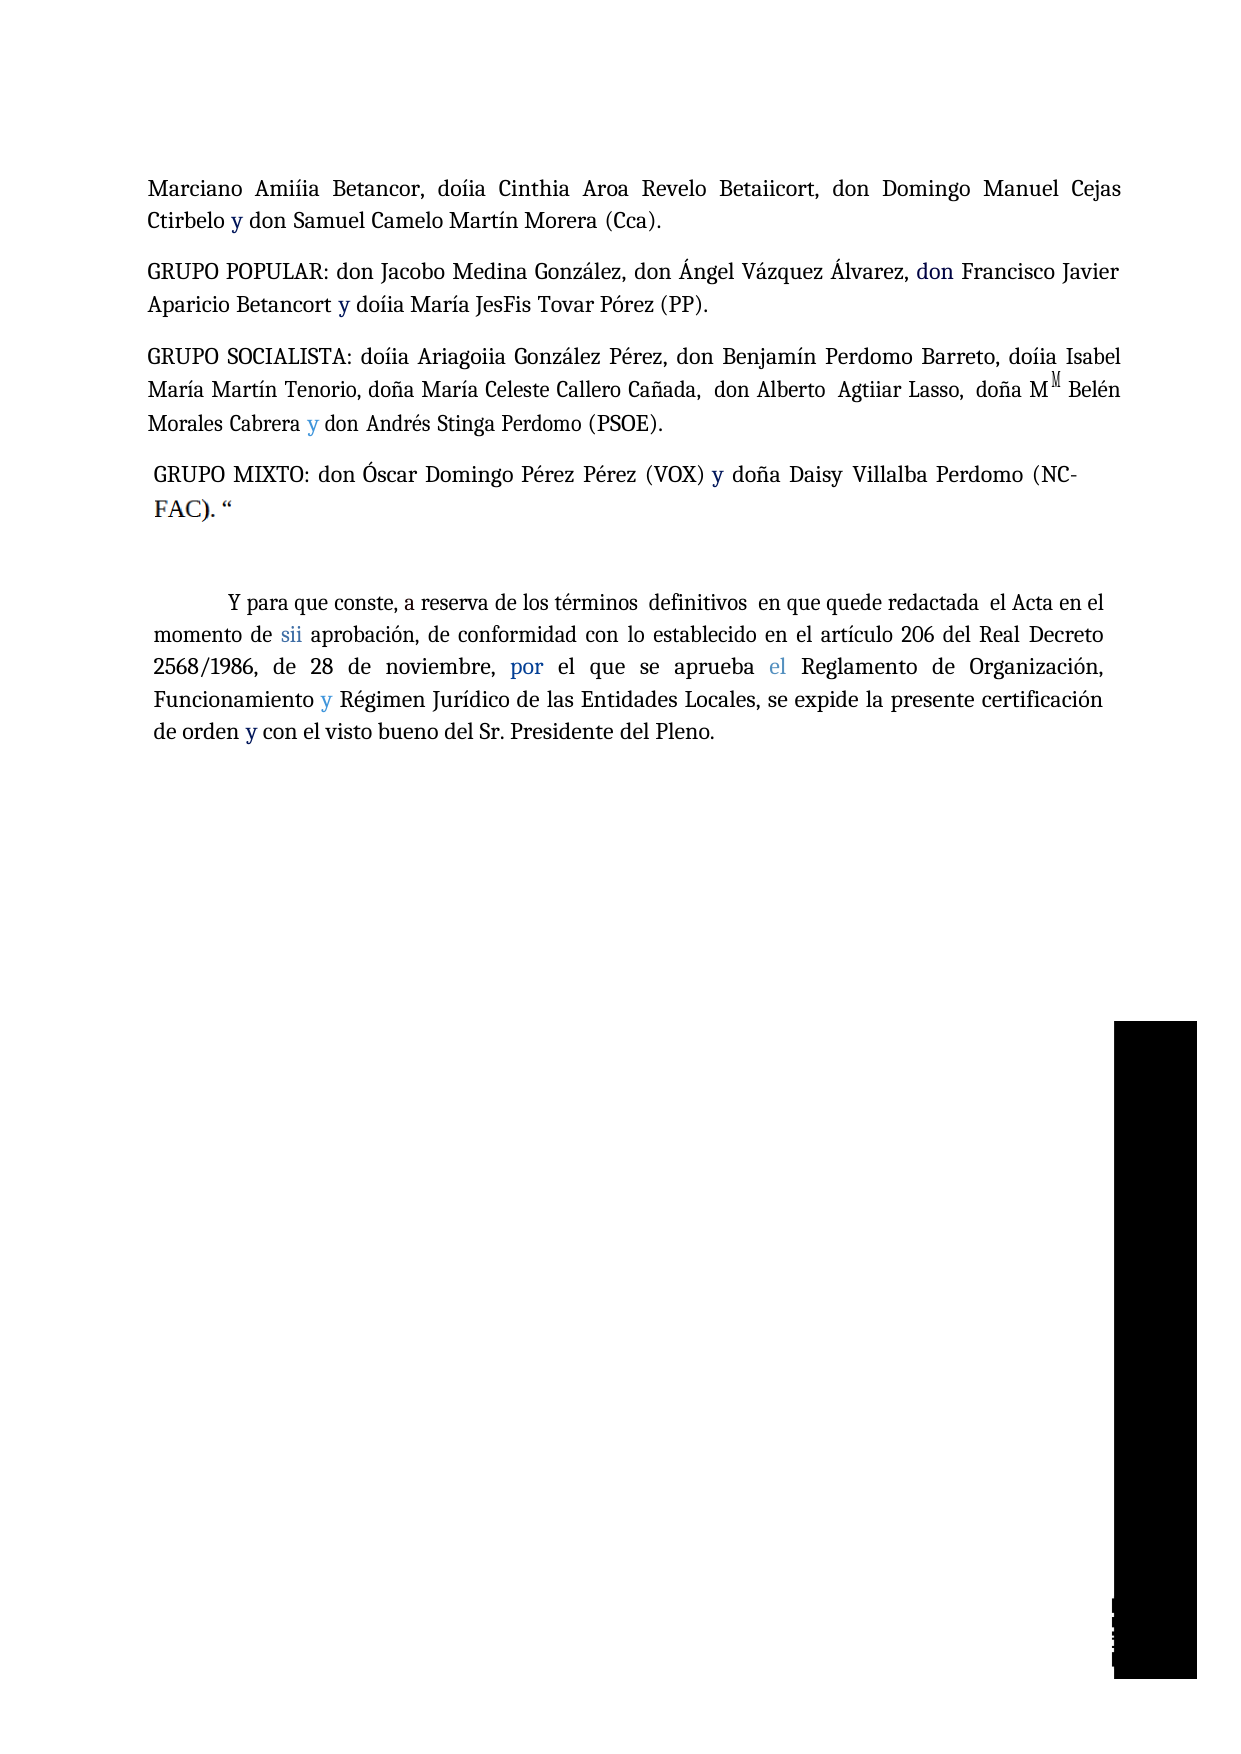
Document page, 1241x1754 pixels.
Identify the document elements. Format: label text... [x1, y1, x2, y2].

text Y para que conste, a reserva de los términos definitivos en que quede redactada el Acta en el momento de sii aprobación, de conformidad con lo establecido en el artículo 206 del Real Decreto 2568/1986, de 28 de noviembre, por el que se aprueba el Reglamento de Organización, Funcionamiento y Régimen Jurídico de las Entidades Locales, se expide la presente certificación de orden y con el visto bueno del Sr. Presidente del Pleno. [153, 588, 1104, 745]
text GRUPO MIXTO: don Óscar Domingo Pérez Pérez (VOX) y doña Daisy Villalba Perdomo (NC- [154, 461, 1209, 488]
picture [1111, 1021, 1197, 1679]
text Marciano Amiíia Betancor, doíia Cinthia Aroa Revelo Betaiicort, don Domingo Manuel Cejas Ctirbelo y don Samuel Camelo Martín Morera (Cca). [147, 174, 1121, 235]
picture [155, 499, 232, 522]
text GRUPO SOCIALISTA: doíia Ariagoiia González Pérez, don Benjamín Perdomo Barreto, doíia Isabel María Martín Tenorio, doña María Celeste Callero Cañada, don Alberto Agtiiar Lasso, doña MM Belén Morales Cabrera y don Andrés Stinga Perdomo (PSOE). [147, 338, 1121, 438]
text GRUPO POPULAR: don Jacobo Medina González, don Ángel Vázquez Álvarez, don Francisco Javier Aparicio Betancort y doíia María JesFis Tovar Pórez (PP). [147, 258, 1119, 318]
